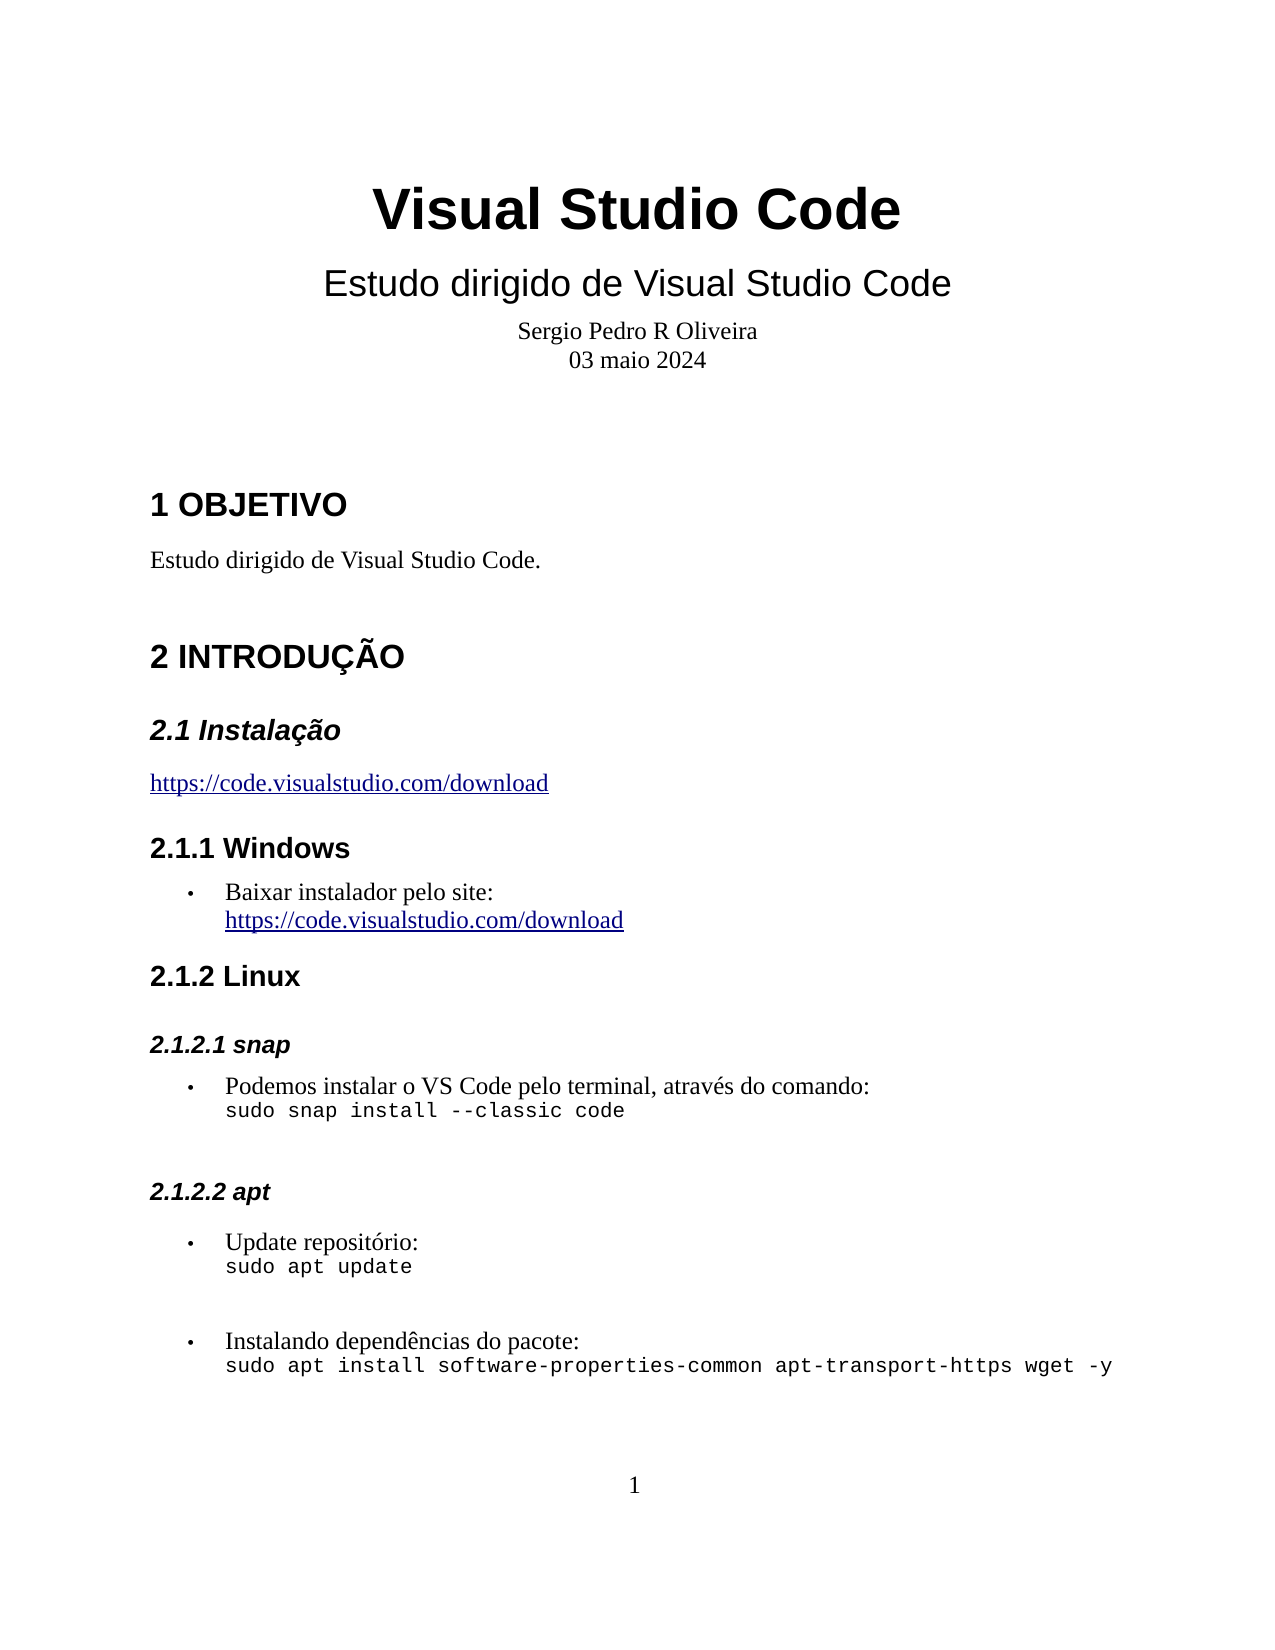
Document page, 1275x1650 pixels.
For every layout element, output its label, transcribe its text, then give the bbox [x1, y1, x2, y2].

subtitle 2.1.2.1 snap [150, 1030, 1125, 1059]
subtitle 2.1.1 Windows [150, 831, 1125, 864]
list Podemos instalar o VS Code pelo terminal, através do comando: sudo snap install --classic code [187, 1071, 1125, 1152]
subtitle 1 OBJETIVO [150, 485, 1125, 524]
list Update repositório: sudo apt update [187, 1227, 1125, 1308]
subtitle 2.1 Instalação [150, 713, 1125, 746]
title Visual Studio Code [150, 175, 1125, 242]
subtitle 2 INTRODUÇÃO [150, 637, 1125, 675]
list Baixar instalador pelo site: https://code.visualstudio.com/download [187, 877, 1125, 934]
subtitle 2.1.2.2 apt [150, 1177, 1125, 1206]
text Estudo dirigido de Visual Studio Code. [150, 545, 1125, 603]
subtitle Estudo dirigido de Visual Studio Code [150, 261, 1125, 304]
subtitle 2.1.2 Linux [150, 959, 1125, 993]
text 03 maio 2024 [150, 345, 1125, 374]
list Instalando dependências do pacote: sudo apt install software-properties-common apt-transport-https wget -y [187, 1326, 1125, 1379]
text https://code.visualstudio.com/download [150, 768, 1125, 797]
text Sergio Pedro R Oliveira [150, 316, 1125, 345]
